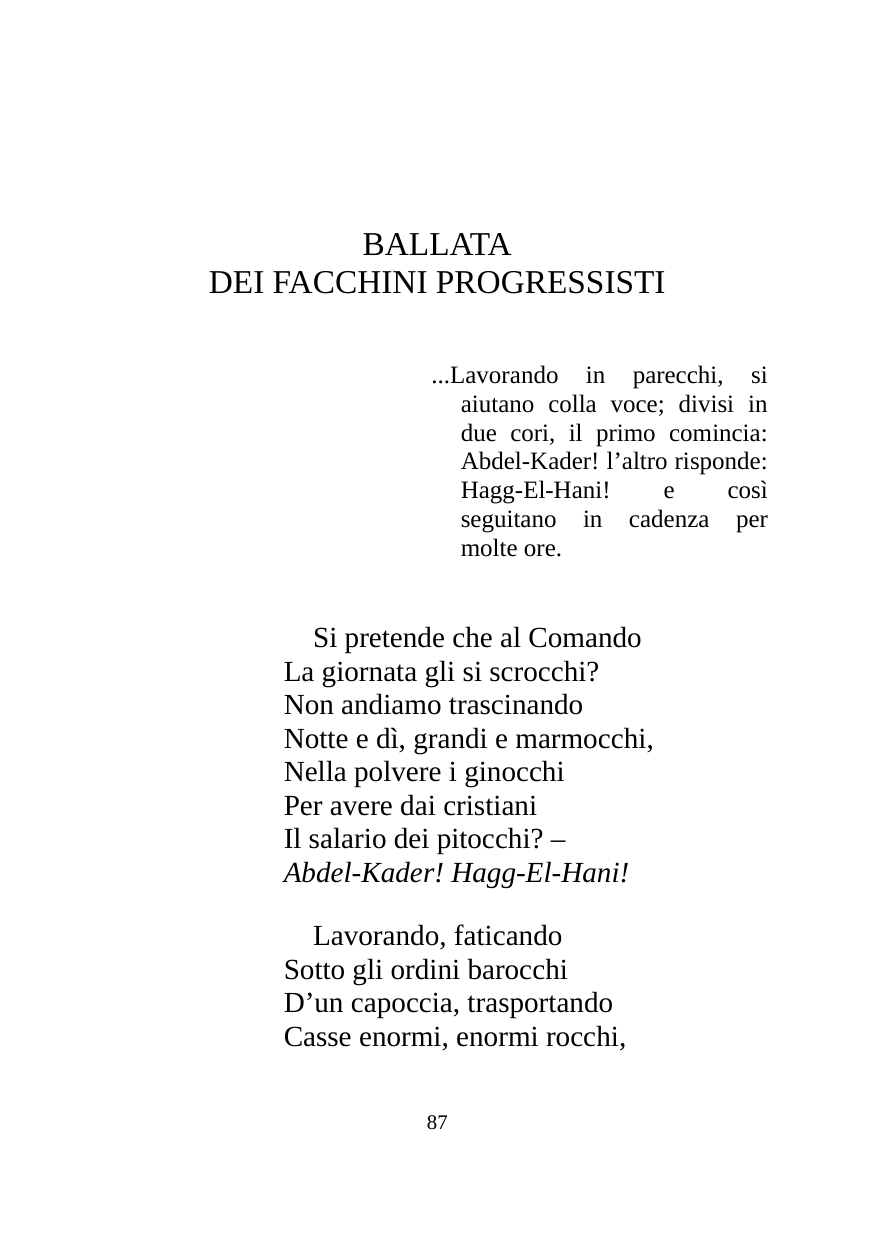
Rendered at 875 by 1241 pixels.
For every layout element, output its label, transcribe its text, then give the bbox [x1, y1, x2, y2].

text ...Lavorando in parecchi, si aiutano colla voce; divisi in due cori, il primo comincia: Abdel-Kader! l’altro risponde: Hagg-El-Hani! e così seguitano in cadenza per molte ore. [431, 360, 768, 561]
text Casse enormi, enormi rocchi, [283, 1019, 768, 1052]
text Notte e dì, grandi e marmocchi, [283, 721, 768, 754]
text Non andiamo trascinando [283, 687, 768, 721]
text Il salario dei pitocchi? – [283, 822, 768, 855]
text Abdel-Kader! Hagg-El-Hani! [283, 855, 768, 889]
text Lavorando, faticando [283, 918, 768, 952]
text Sotto gli ordini barocchi [283, 952, 768, 985]
text Per avere dai cristiani [283, 788, 768, 822]
text Nella polvere i ginocchi [283, 754, 768, 788]
subtitle BALLATA DEI FACCHINI PROGRESSISTI [106, 224, 768, 301]
text D’un capoccia, trasportando [283, 985, 768, 1019]
text La giornata gli si scrocchi? [283, 654, 768, 687]
text Si pretende che al Comando [283, 620, 768, 654]
